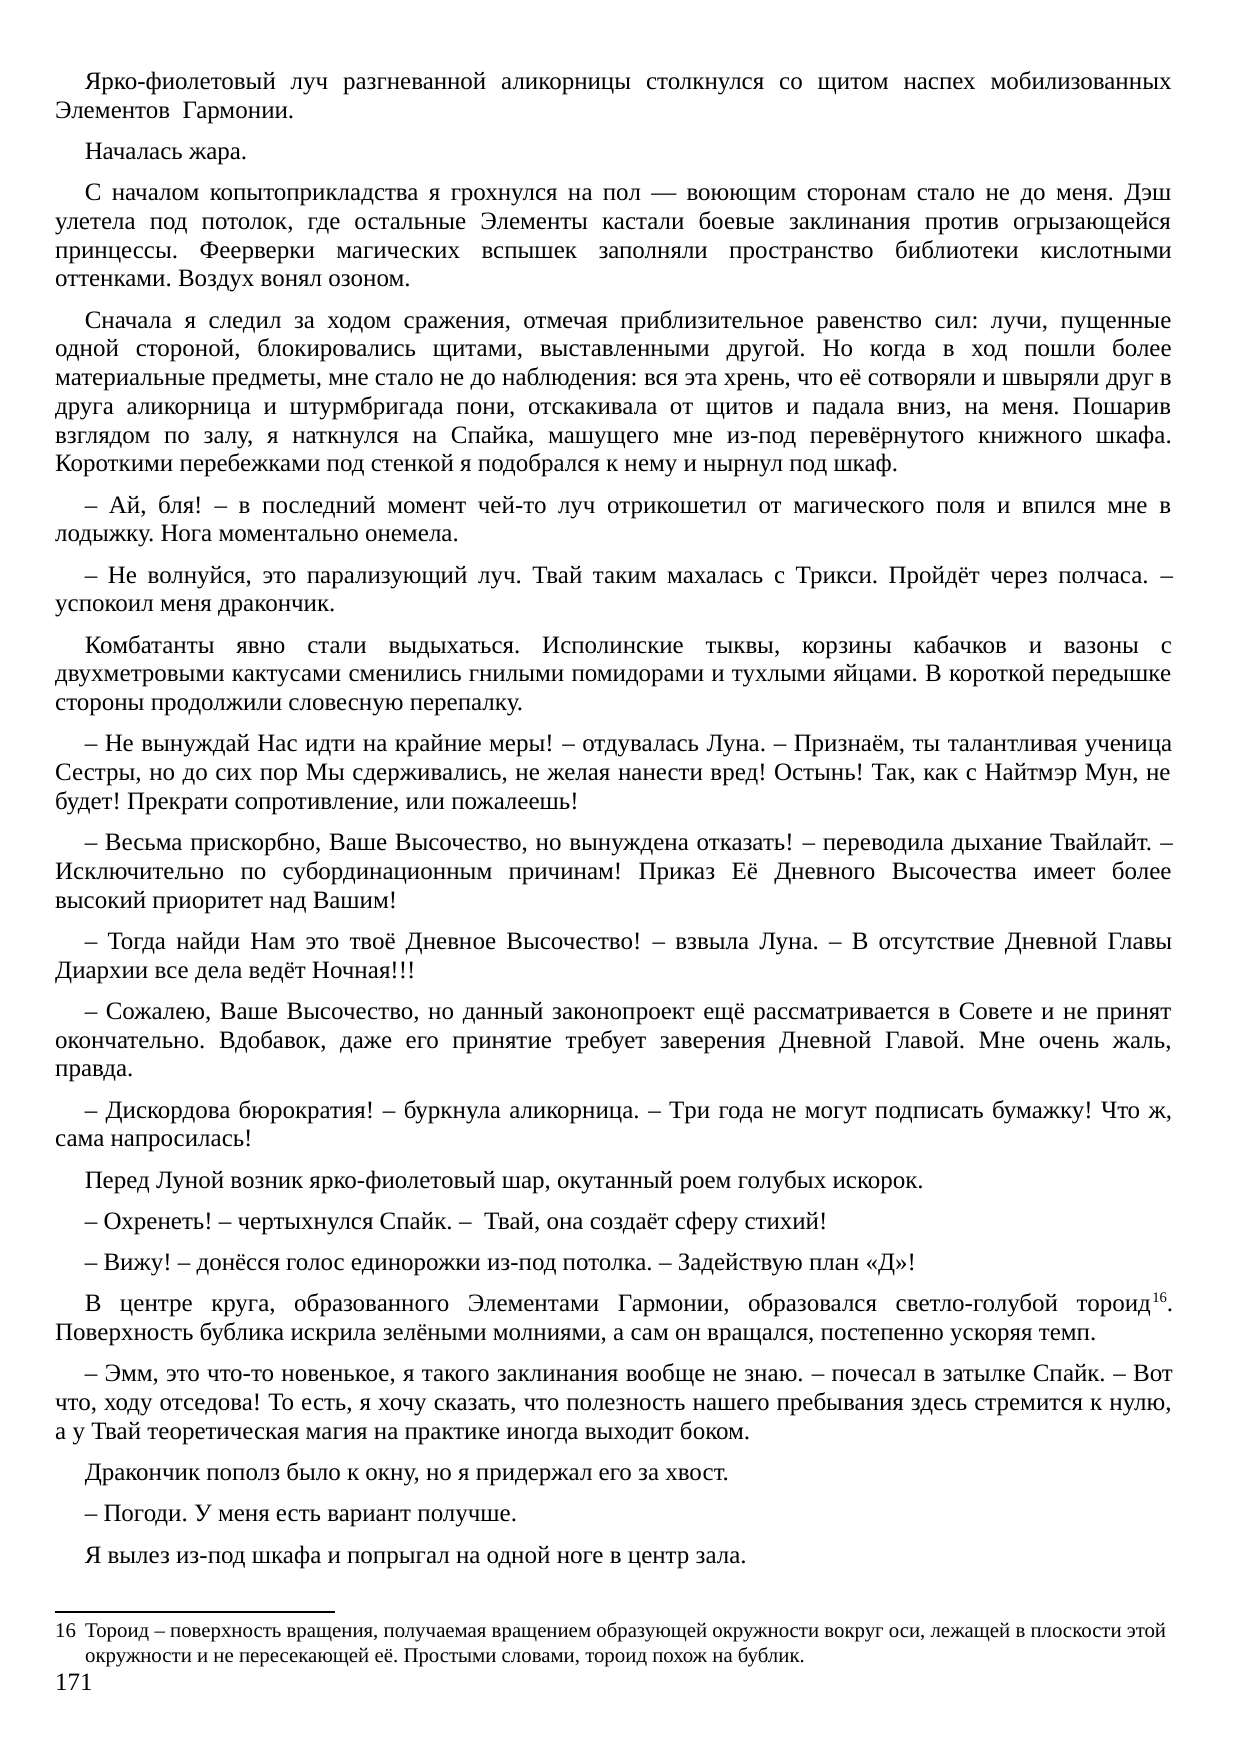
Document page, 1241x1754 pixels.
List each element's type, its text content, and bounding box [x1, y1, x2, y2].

text В центре круга, образованного Элементами Гармонии, образовался светло-голубой тороид. Поверхность бублика искрила зелёными молниями, а сам он вращался, постепенно ускоряя темп. [55, 1288, 1173, 1346]
text Сначала я следил за ходом сражения, отмечая приблизительное равенство сил: лучи, пущенные одной стороной, блокировались щитами, выставленными другой. Но когда в ход пошли более материальные предметы, мне стало не до наблюдения: вся эта хрень, что её сотворяли и швыряли друг в друга аликорница и штурмбригада пони, отскакивала от щитов и падала вниз, на меня. Пошарив взглядом по залу, я наткнулся на Спайка, машущего мне из-под перевёрнутого книжного шкафа. Короткими перебежками под стенкой я подобрался к нему и нырнул под шкаф. [55, 305, 1173, 477]
text – Погоди. У меня есть вариант получше. [55, 1498, 1173, 1527]
text – Не волнуйся, это парализующий луч. Твай таким махалась с Трикси. Пройдёт через полчаса. – успокоил меня дракончик. [55, 560, 1173, 617]
text Тороид – поверхность вращения, получаемая вращением образующей окружности вокруг оси, лежащей в плоскости этой окружности и не пересекающей её. Простыми словами, тороид похож на бублик. [55, 1618, 1173, 1667]
text Началась жара. [55, 136, 1173, 165]
text – Тогда найди Нам это твоё Дневное Высочество! – взвыла Луна. – В отсутствие Дневной Главы Диархии все дела ведёт Ночная!!! [55, 926, 1173, 983]
text Я вылез из-под шкафа и попрыгал на одной ноге в центр зала. [55, 1540, 1173, 1568]
text – Весьма прискорбно, Ваше Высочество, но вынуждена отказать! – переводила дыхание Твайлайт. – Исключительно по субординационным причинам! Приказ Её Дневного Высочества имеет более высокий приоритет над Вашим! [55, 827, 1173, 913]
text Комбатанты явно стали выдыхаться. Исполинские тыквы, корзины кабачков и вазоны с двухметровыми кактусами сменились гнилыми помидорами и тухлыми яйцами. В короткой передышке стороны продолжили словесную перепалку. [55, 630, 1173, 716]
text Ярко-фиолетовый луч разгневанной аликорницы столкнулся со щитом наспех мобилизованных Элементов Гармонии. [55, 66, 1173, 123]
text Дракончик пополз было к окну, но я придержал его за хвост. [55, 1457, 1173, 1486]
text – Сожалею, Ваше Высочество, но данный законопроект ещё рассматривается в Совете и не принят окончательно. Вдобавок, даже его принятие требует заверения Дневной Главой. Мне очень жаль, правда. [55, 996, 1173, 1082]
text – Ай, бля! – в последний момент чей-то луч отрикошетил от магического поля и впился мне в лодыжку. Нога моментально онемела. [55, 490, 1173, 547]
text Перед Луной возник ярко-фиолетовый шар, окутанный роем голубых искорок. [55, 1165, 1173, 1193]
text – Вижу! – донёсся голос единорожки из-под потолка. – Задействую план «Д»! [55, 1247, 1173, 1276]
text – Не вынуждай Нас идти на крайние меры! – отдувалась Луна. – Признаём, ты талантливая ученица Сестры, но до сих пор Мы сдерживались, не желая нанести вред! Остынь! Так, как с Найтмэр Мун, не будет! Прекрати сопротивление, или пожалеешь! [55, 728, 1173, 815]
text С началом копытоприкладства я грохнулся на пол — воюющим сторонам стало не до меня. Дэш улетела под потолок, где остальные Элементы кастали боевые заклинания против огрызающейся принцессы. Феерверки магических вспышек заполняли пространство библиотеки кислотными оттенками. Воздух вонял озоном. [55, 177, 1173, 292]
text – Эмм, это что-то новенькое, я такого заклинания вообще не знаю. – почесал в затылке Спайк. – Вот что, ходу отседова! То есть, я хочу сказать, что полезность нашего пребывания здесь стремится к нулю, а у Твай теоретическая магия на практике иногда выходит боком. [55, 1358, 1173, 1445]
text – Охренеть! – чертыхнулся Спайк. – Твай, она создаёт сферу стихий! [55, 1206, 1173, 1235]
text – Дискордова бюрократия! – буркнула аликорница. – Три года не могут подписать бумажку! Что ж, сама напросилась! [55, 1095, 1173, 1152]
